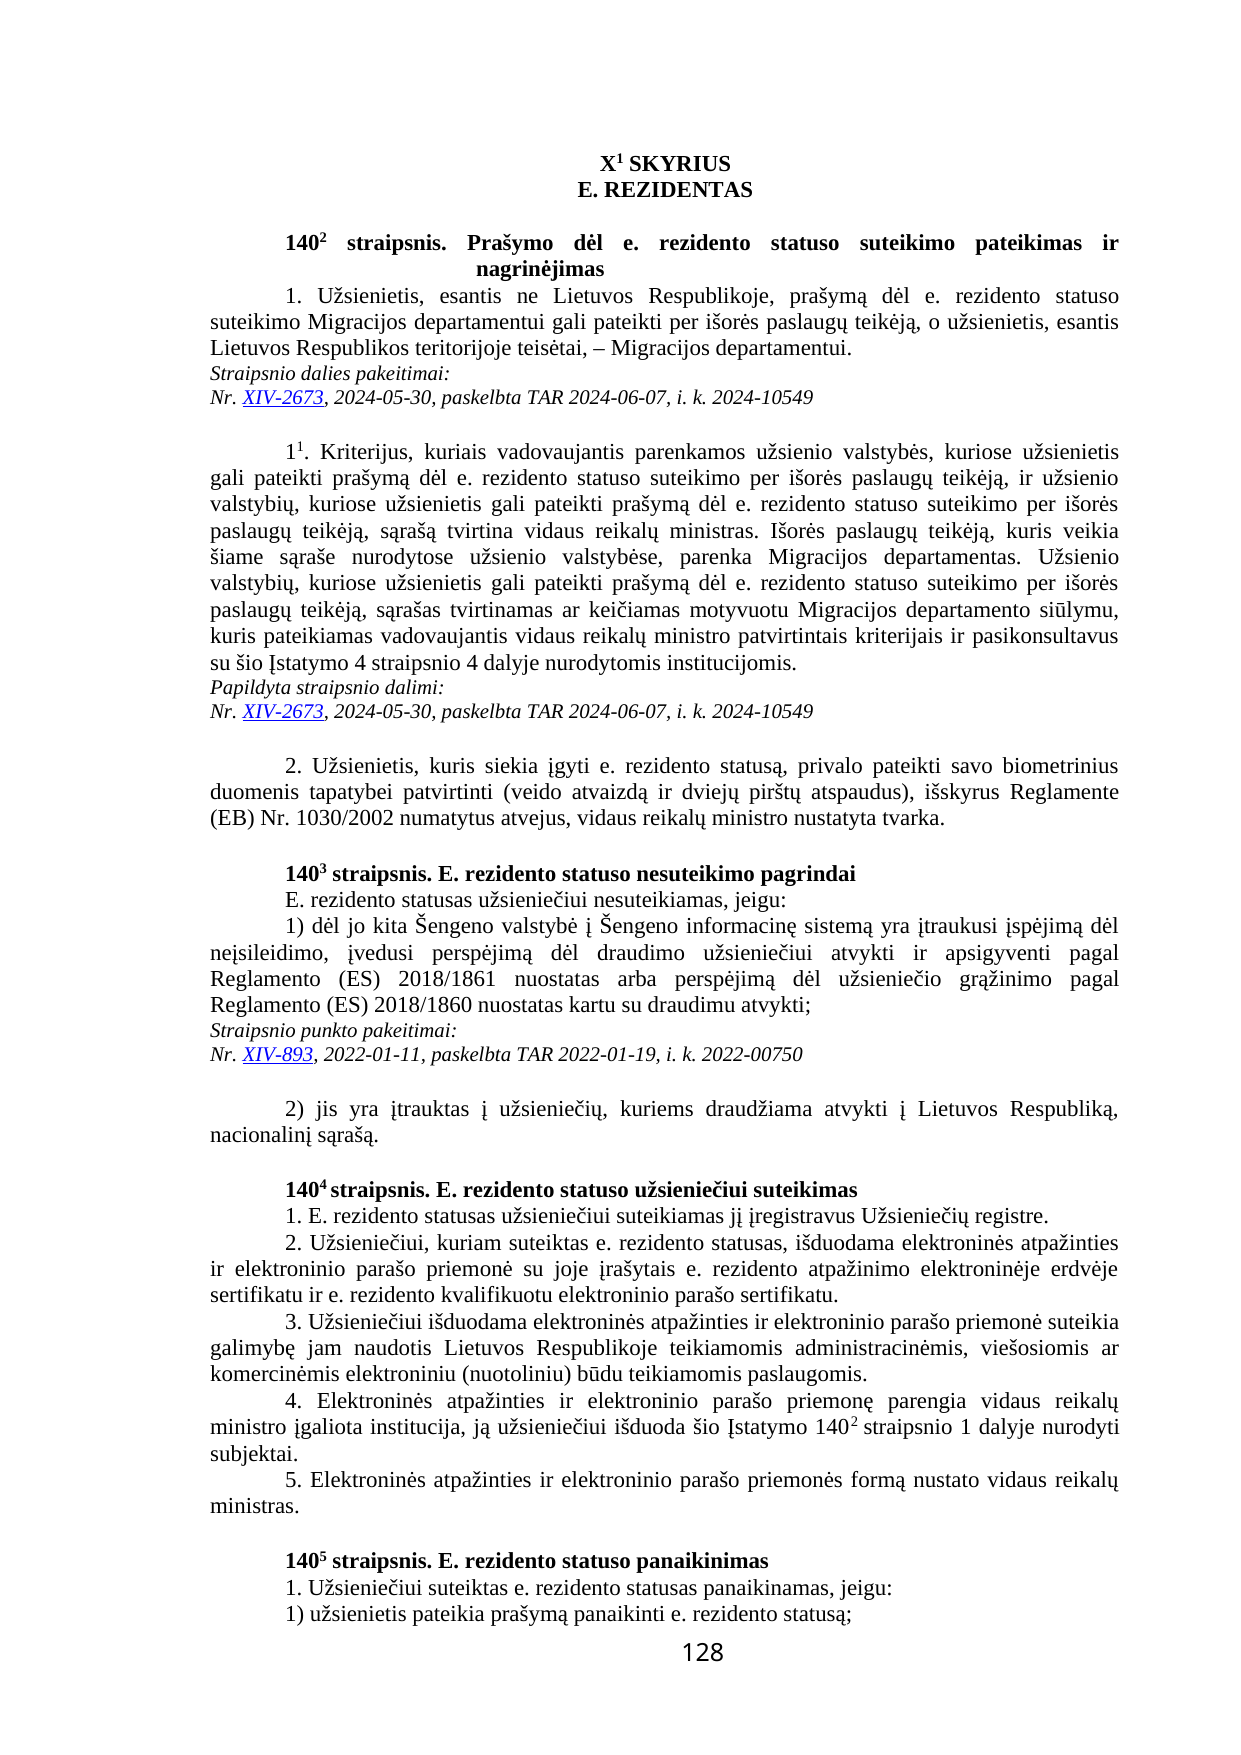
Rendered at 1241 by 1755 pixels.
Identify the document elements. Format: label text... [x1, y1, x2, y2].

text 1. Užsieniečiui suteiktas e. rezidento statusas panaikinamas, jeigu: [210, 1574, 1120, 1600]
text 1402 straipsnis. Prašymo dėl e. rezidento statuso suteikimo pateikimas ir nagrinėjimas [285, 229, 1120, 282]
text Nr. XIV-2673, 2024-05-30, paskelbta TAR 2024-06-07, i. k. 2024-10549 [210, 385, 1120, 409]
text 4. Elektroninės atpažinties ir elektroninio parašo priemonę parengia vidaus reikalų ministro įgaliota institucija, ją užsieniečiui išduoda šio Įstatymo 1402 straipsnio 1 dalyje nurodyti subjektai. [210, 1387, 1120, 1466]
text Papildyta straipsnio dalimi: [210, 675, 1120, 699]
text Straipsnio punkto pakeitimai: [210, 1018, 1120, 1042]
text 2) jis yra įtrauktas į užsieniečių, kuriems draudžiama atvykti į Lietuvos Respubliką, nacionalinį sąrašą. [210, 1094, 1120, 1147]
text 1405 straipsnis. E. rezidento statuso panaikinimas [210, 1547, 1120, 1574]
text 2. Užsienietis, kuris siekia įgyti e. rezidento statusą, privalo pateikti savo biometrinius duomenis tapatybei patvirtinti (veido atvaizdą ir dviejų pirštų atspaudus), išskyrus Reglamente (EB) Nr. 1030/2002 numatytus atvejus, vidaus reikalų ministro nustatyta tvarka. [210, 752, 1120, 831]
text Nr. XIV-2673, 2024-05-30, paskelbta TAR 2024-06-07, i. k. 2024-10549 [210, 699, 1120, 723]
text 1404 straipsnis. E. rezidento statuso užsieniečiui suteikimas [210, 1176, 1120, 1202]
text 11. Kriterijus, kuriais vadovaujantis parenkamos užsienio valstybės, kuriose užsienietis gali pateikti prašymą dėl e. rezidento statuso suteikimo per išorės paslaugų teikėją, ir užsienio valstybių, kuriose užsienietis gali pateikti prašymą dėl e. rezidento statuso suteikimo per išorės paslaugų teikėją, sąrašą tvirtina vidaus reikalų ministras. Išorės paslaugų teikėją, kuris veikia šiame sąraše nurodytose užsienio valstybėse, parenka Migracijos departamentas. Užsienio valstybių, kuriose užsienietis gali pateikti prašymą dėl e. rezidento statuso suteikimo per išorės paslaugų teikėją, sąrašas tvirtinamas ar keičiamas motyvuotu Migracijos departamento siūlymu, kuris pateikiamas vadovaujantis vidaus reikalų ministro patvirtintais kriterijais ir pasikonsultavus su šio Įstatymo 4 straipsnio 4 dalyje nurodytomis institucijomis. [210, 438, 1120, 675]
text 1. E. rezidento statusas užsieniečiui suteikiamas jį įregistravus Užsieniečių registre. [210, 1202, 1120, 1229]
text E. REZIDENTAS [210, 176, 1120, 203]
text 1) dėl jo kita Šengeno valstybė į Šengeno informacinę sistemą yra įtraukusi įspėjimą dėl neįsileidimo, įvedusi perspėjimą dėl draudimo užsieniečiui atvykti ir apsigyventi pagal Reglamento (ES) 2018/1861 nuostatas arba perspėjimą dėl užsieniečio grąžinimo pagal Reglamento (ES) 2018/1860 nuostatas kartu su draudimu atvykti; [210, 912, 1120, 1018]
text Straipsnio dalies pakeitimai: [210, 361, 1120, 385]
text E. rezidento statusas užsieniečiui nesuteikiamas, jeigu: [210, 886, 1120, 912]
text 1403 straipsnis. E. rezidento statuso nesuteikimo pagrindai [210, 859, 1120, 886]
text 1. Užsienietis, esantis ne Lietuvos Respublikoje, prašymą dėl e. rezidento statuso suteikimo Migracijos departamentui gali pateikti per išorės paslaugų teikėją, o užsienietis, esantis Lietuvos Respublikos teritorijoje teisėtai, – Migracijos departamentui. [210, 282, 1120, 361]
text 3. Užsieniečiui išduodama elektroninės atpažinties ir elektroninio parašo priemonė suteikia galimybę jam naudotis Lietuvos Respublikoje teikiamomis administracinėmis, viešosiomis ar komercinėmis elektroniniu (nuotoliniu) būdu teikiamomis paslaugomis. [210, 1308, 1120, 1387]
text 5. Elektroninės atpažinties ir elektroninio parašo priemonės formą nustato vidaus reikalų ministras. [210, 1466, 1120, 1519]
text X1 SKYRIUS [210, 150, 1120, 176]
text 2. Užsieniečiui, kuriam suteiktas e. rezidento statusas, išduodama elektroninės atpažinties ir elektroninio parašo priemonė su joje įrašytais e. rezidento atpažinimo elektroninėje erdvėje sertifikatu ir e. rezidento kvalifikuotu elektroninio parašo sertifikatu. [210, 1229, 1120, 1308]
text 1) užsienietis pateikia prašymą panaikinti e. rezidento statusą; [210, 1600, 1120, 1626]
text Nr. XIV-893, 2022-01-11, paskelbta TAR 2022-01-19, i. k. 2022-00750 [210, 1042, 1120, 1066]
